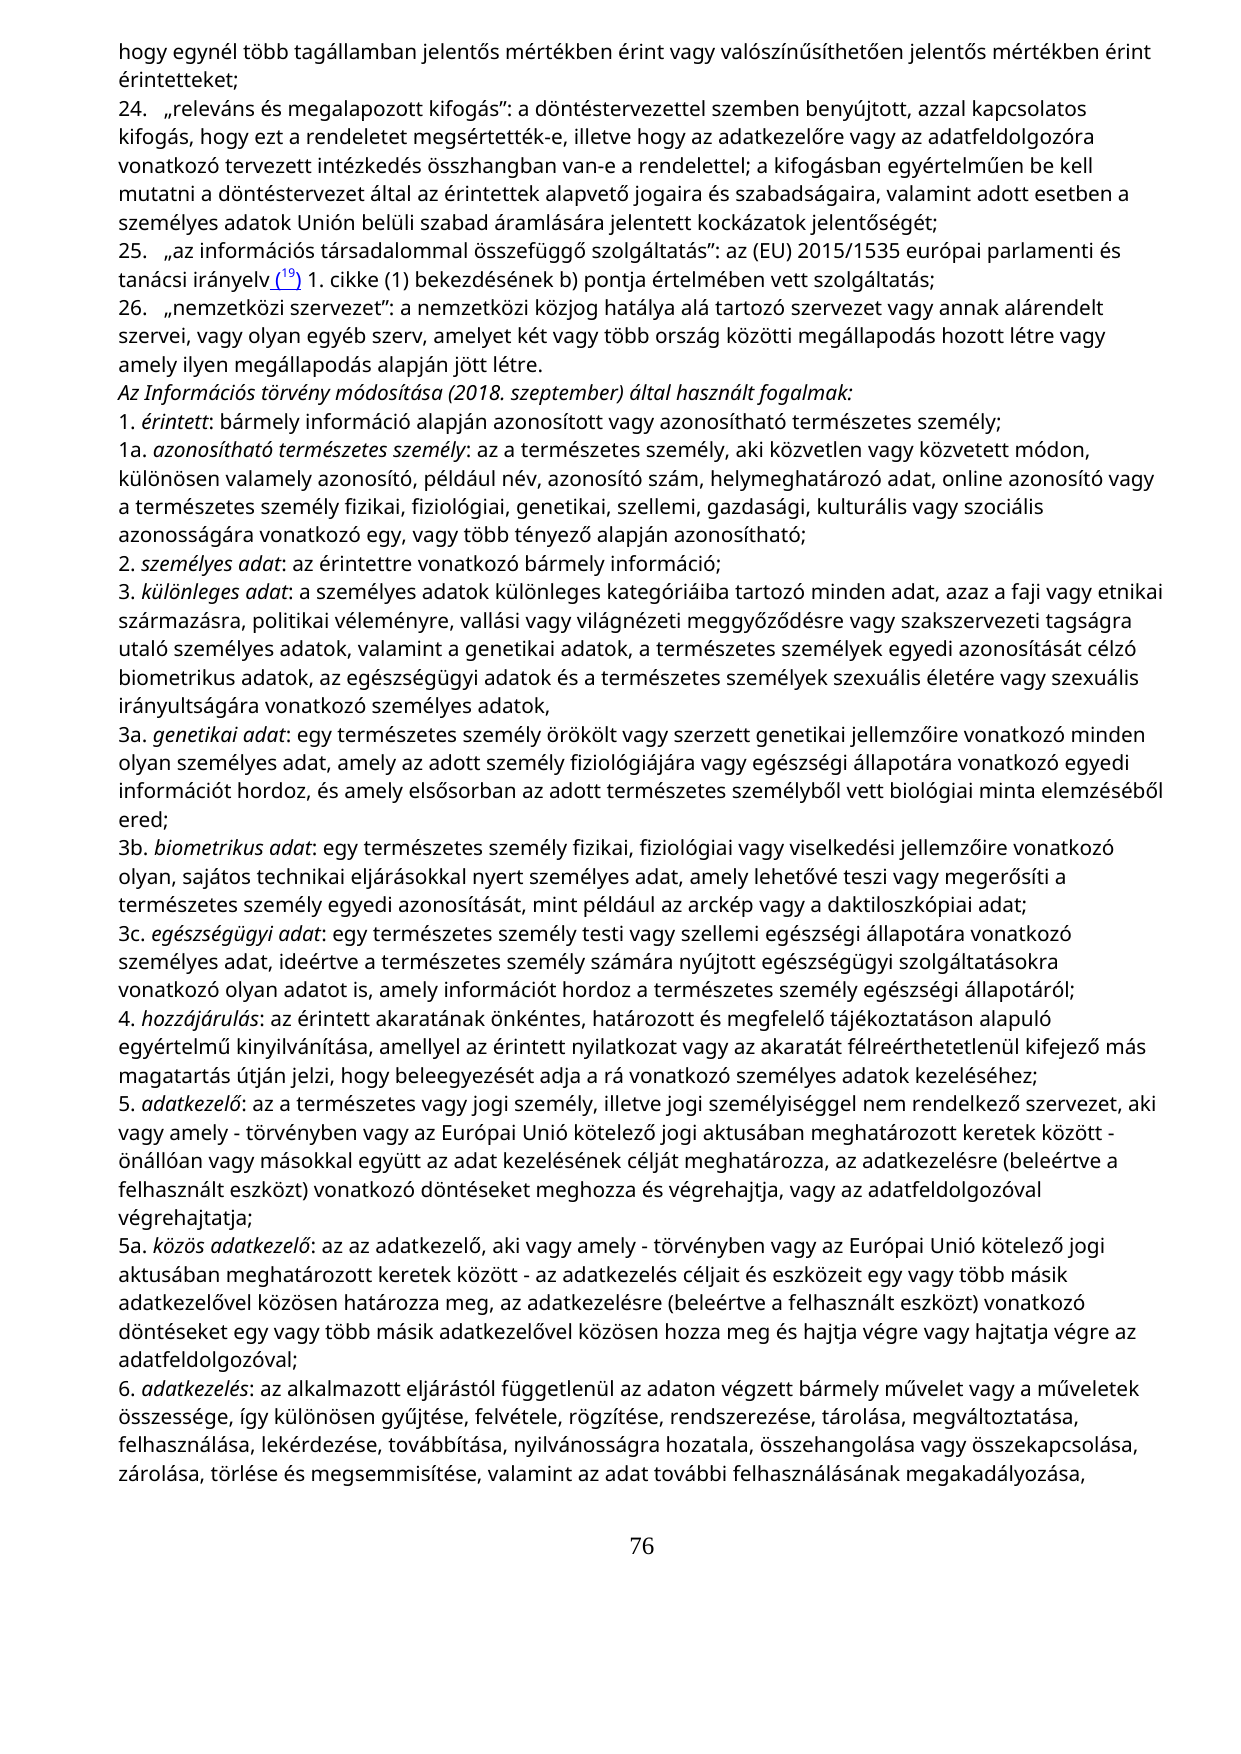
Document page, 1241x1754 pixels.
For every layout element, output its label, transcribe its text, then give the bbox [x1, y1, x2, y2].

text Az Információs törvény módosítása (2018. szeptember) által használt fogalmak: [118, 378, 1165, 407]
text 3a. genetikai adat: egy természetes személy örökölt vagy szerzett genetikai jellemzőire vonatkozó minden olyan személyes adat, amely az adott személy fiziológiájára vagy egészségi állapotára vonatkozó egyedi információt hordoz, és amely elsősorban az adott természetes személyből vett biológiai minta elemzéséből ered; [118, 720, 1165, 833]
text 6. adatkezelés: az alkalmazott eljárástól függetlenül az adaton végzett bármely művelet vagy a műveletek összessége, így különösen gyűjtése, felvétele, rögzítése, rendszerezése, tárolása, megváltoztatása, felhasználása, lekérdezése, továbbítása, nyilvánosságra hozatala, összehangolása vagy összekapcsolása, zárolása, törlése és megsemmisítése, valamint az adat további felhasználásának megakadályozása, [118, 1374, 1165, 1487]
text 3. különleges adat: a személyes adatok különleges kategóriáiba tartozó minden adat, azaz a faji vagy etnikai származásra, politikai véleményre, vallási vagy világnézeti meggyőződésre vagy szakszervezeti tagságra utaló személyes adatok, valamint a genetikai adatok, a természetes személyek egyedi azonosítását célzó biometrikus adatok, az egészségügyi adatok és a természetes személyek szexuális életére vagy szexuális irányultságára vonatkozó személyes adatok, [118, 577, 1165, 720]
text 24. „releváns és megalapozott kifogás”: a döntéstervezettel szemben benyújtott, azzal kapcsolatos kifogás, hogy ezt a rendeletet megsértették-e, illetve hogy az adatkezelőre vagy az adatfeldolgozóra vonatkozó tervezett intézkedés összhangban van-e a rendelettel; a kifogásban egyértelműen be kell mutatni a döntéstervezet által az érintettek alapvető jogaira és szabadságaira, valamint adott esetben a személyes adatok Unión belüli szabad áramlására jelentett kockázatok jelentőségét; [118, 94, 1165, 236]
text 25. „az információs társadalommal összefüggő szolgáltatás”: az (EU) 2015/1535 európai parlamenti és tanácsi irányelv (19) 1. cikke (1) bekezdésének b) pontja értelmében vett szolgáltatás; [118, 236, 1165, 293]
text 26. „nemzetközi szervezet”: a nemzetközi közjog hatálya alá tartozó szervezet vagy annak alárendelt szervei, vagy olyan egyéb szerv, amelyet két vagy több ország közötti megállapodás hozott létre vagy amely ilyen megállapodás alapján jött létre. [118, 293, 1165, 378]
text 1. érintett: bármely információ alapján azonosított vagy azonosítható természetes személy; [118, 407, 1165, 435]
text hogy egynél több tagállamban jelentős mértékben érint vagy valószínűsíthetően jelentős mértékben érint érintetteket; [118, 37, 1165, 94]
text 1a. azonosítható természetes személy: az a természetes személy, aki közvetlen vagy közvetett módon, különösen valamely azonosító, például név, azonosító szám, helymeghatározó adat, online azonosító vagy a természetes személy fizikai, fiziológiai, genetikai, szellemi, gazdasági, kulturális vagy szociális azonosságára vonatkozó egy, vagy több tényező alapján azonosítható; [118, 435, 1165, 549]
text 5. adatkezelő: az a természetes vagy jogi személy, illetve jogi személyiséggel nem rendelkező szervezet, aki vagy amely - törvényben vagy az Európai Unió kötelező jogi aktusában meghatározott keretek között - önállóan vagy másokkal együtt az adat kezelésének célját meghatározza, az adatkezelésre (beleértve a felhasznált eszközt) vonatkozó döntéseket meghozza és végrehajtja, vagy az adatfeldolgozóval végrehajtatja; [118, 1089, 1165, 1232]
text 4. hozzájárulás: az érintett akaratának önkéntes, határozott és megfelelő tájékoztatáson alapuló egyértelmű kinyilvánítása, amellyel az érintett nyilatkozat vagy az akaratát félreérthetetlenül kifejező más magatartás útján jelzi, hogy beleegyezését adja a rá vonatkozó személyes adatok kezeléséhez; [118, 1004, 1165, 1089]
text 3c. egészségügyi adat: egy természetes személy testi vagy szellemi egészségi állapotára vonatkozó személyes adat, ideértve a természetes személy számára nyújtott egészségügyi szolgáltatásokra vonatkozó olyan adatot is, amely információt hordoz a természetes személy egészségi állapotáról; [118, 919, 1165, 1004]
text 2. személyes adat: az érintettre vonatkozó bármely információ; [118, 549, 1165, 577]
text 3b. biometrikus adat: egy természetes személy fizikai, fiziológiai vagy viselkedési jellemzőire vonatkozó olyan, sajátos technikai eljárásokkal nyert személyes adat, amely lehetővé teszi vagy megerősíti a természetes személy egyedi azonosítását, mint például az arckép vagy a daktiloszkópiai adat; [118, 833, 1165, 919]
text 5a. közös adatkezelő: az az adatkezelő, aki vagy amely - törvényben vagy az Európai Unió kötelező jogi aktusában meghatározott keretek között - az adatkezelés céljait és eszközeit egy vagy több másik adatkezelővel közösen határozza meg, az adatkezelésre (beleértve a felhasznált eszközt) vonatkozó döntéseket egy vagy több másik adatkezelővel közösen hozza meg és hajtja végre vagy hajtatja végre az adatfeldolgozóval; [118, 1232, 1165, 1374]
